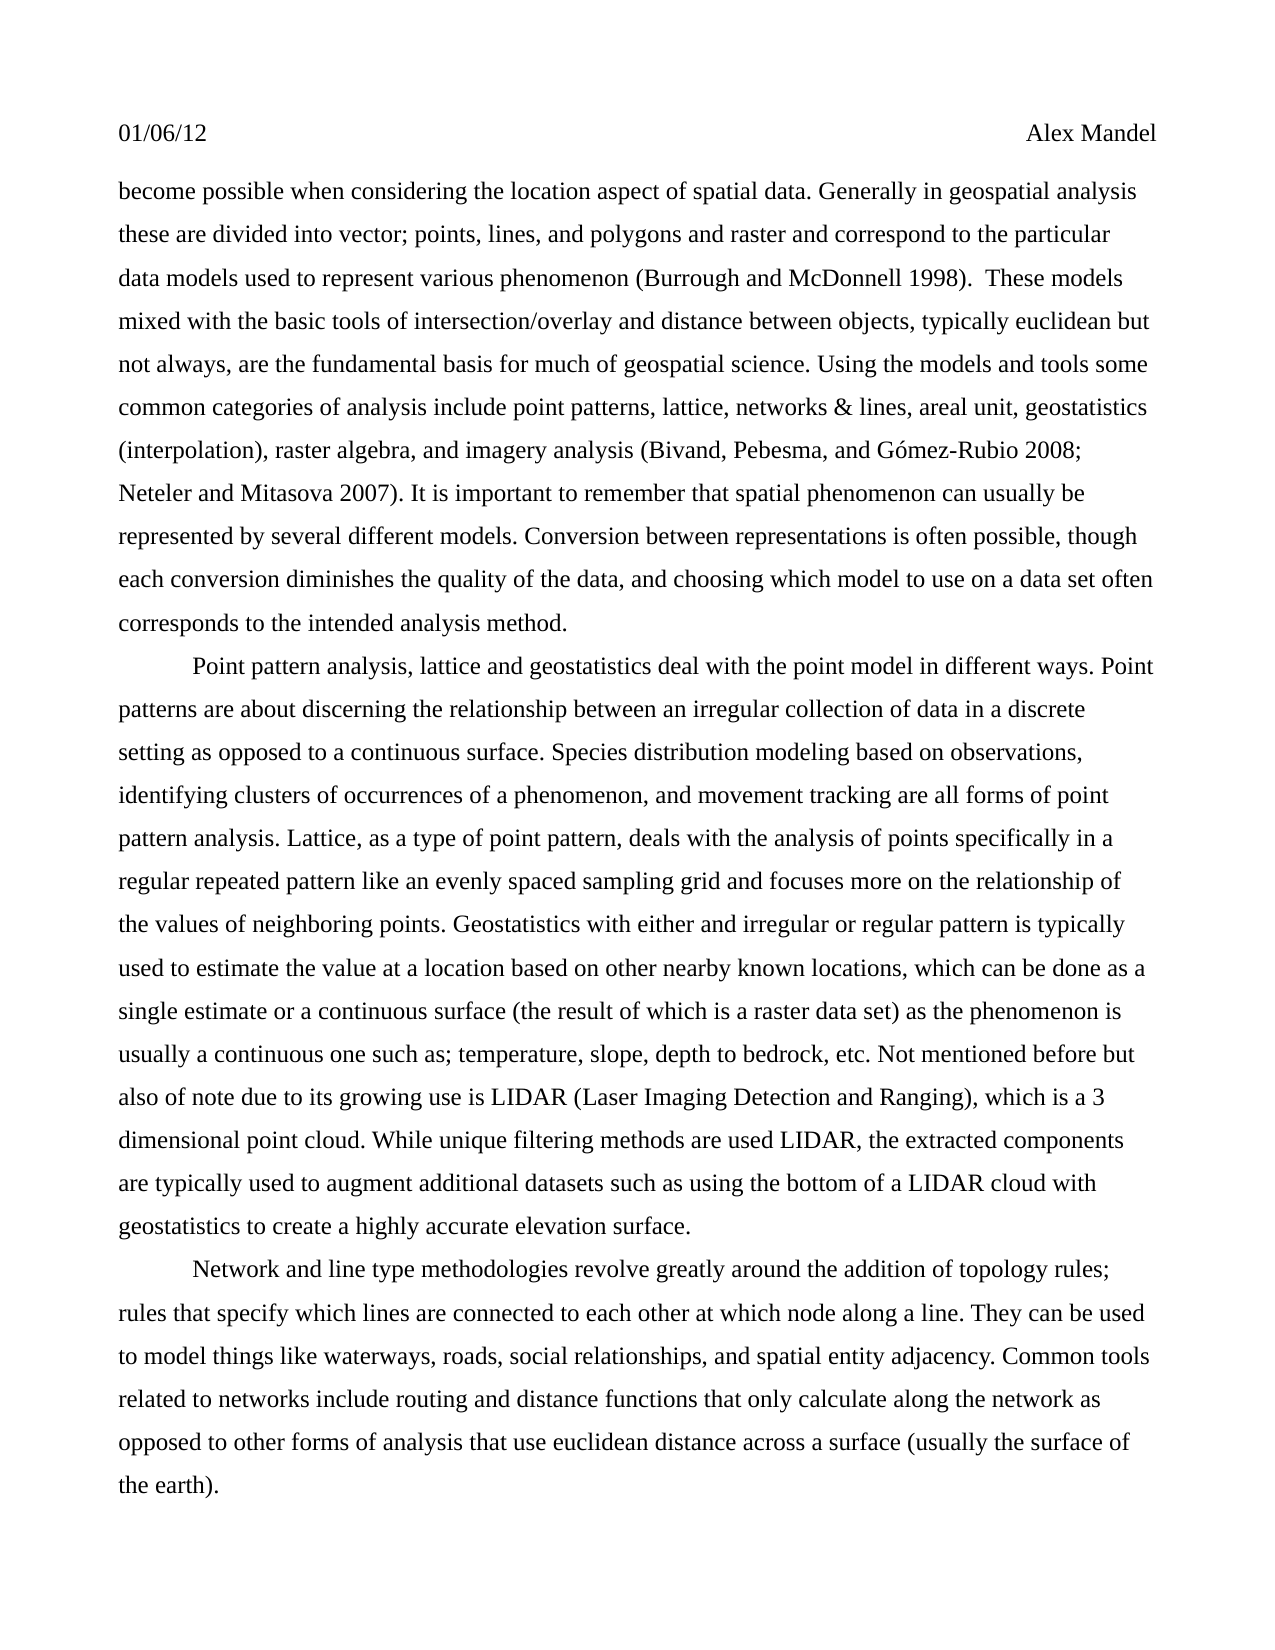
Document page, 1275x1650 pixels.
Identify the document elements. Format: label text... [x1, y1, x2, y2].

text Point pattern analysis, lattice and geostatistics deal with the point model in different ways. Point patterns are about discerning the relationship between an irregular collection of data in a discrete setting as opposed to a continuous surface. Species distribution modeling based on observations, identifying clusters of occurrences of a phenomenon, and movement tracking are all forms of point pattern analysis. Lattice, as a type of point pattern, deals with the analysis of points specifically in a regular repeated pattern like an evenly spaced sampling grid and focuses more on the relationship of the values of neighboring points. Geostatistics with either and irregular or regular pattern is typically used to estimate the value at a location based on other nearby known locations, which can be done as a single estimate or a continuous surface (the result of which is a raster data set) as the phenomenon is usually a continuous one such as; temperature, slope, depth to bedrock, etc. Not mentioned before but also of note due to its growing use is LIDAR (Laser Imaging Detection and Ranging), which is a 3 dimensional point cloud. While unique filtering methods are used LIDAR, the extracted components are typically used to augment additional datasets such as using the bottom of a LIDAR cloud with geostatistics to create a highly accurate elevation surface. [118, 651, 1157, 1240]
text become possible when considering the location aspect of spatial data. Generally in geospatial analysis these are divided into vector; points, lines, and polygons and raster and correspond to the particular data models used to represent various phenomenon (Burrough and McDonnell 1998). These models mixed with the basic tools of intersection/overlay and distance between objects, typically euclidean but not always, are the fundamental basis for much of geospatial science. Using the models and tools some common categories of analysis include point patterns, lattice, networks & lines, areal unit, geostatistics (interpolation), raster algebra, and imagery analysis (Bivand, Pebesma, and Gómez-Rubio 2008; Neteler and Mitasova 2007). It is important to remember that spatial phenomenon can usually be represented by several different models. Conversion between representations is often possible, though each conversion diminishes the quality of the data, and choosing which model to use on a data set often corresponds to the intended analysis method. [118, 176, 1157, 636]
text Network and line type methodologies revolve greatly around the addition of topology rules; rules that specify which lines are connected to each other at which node along a line. They can be used to model things like waterways, roads, social relationships, and spatial entity adjacency. Common tools related to networks include routing and distance functions that only calculate along the network as opposed to other forms of analysis that use euclidean distance across a surface (usually the surface of the earth). [118, 1254, 1157, 1499]
